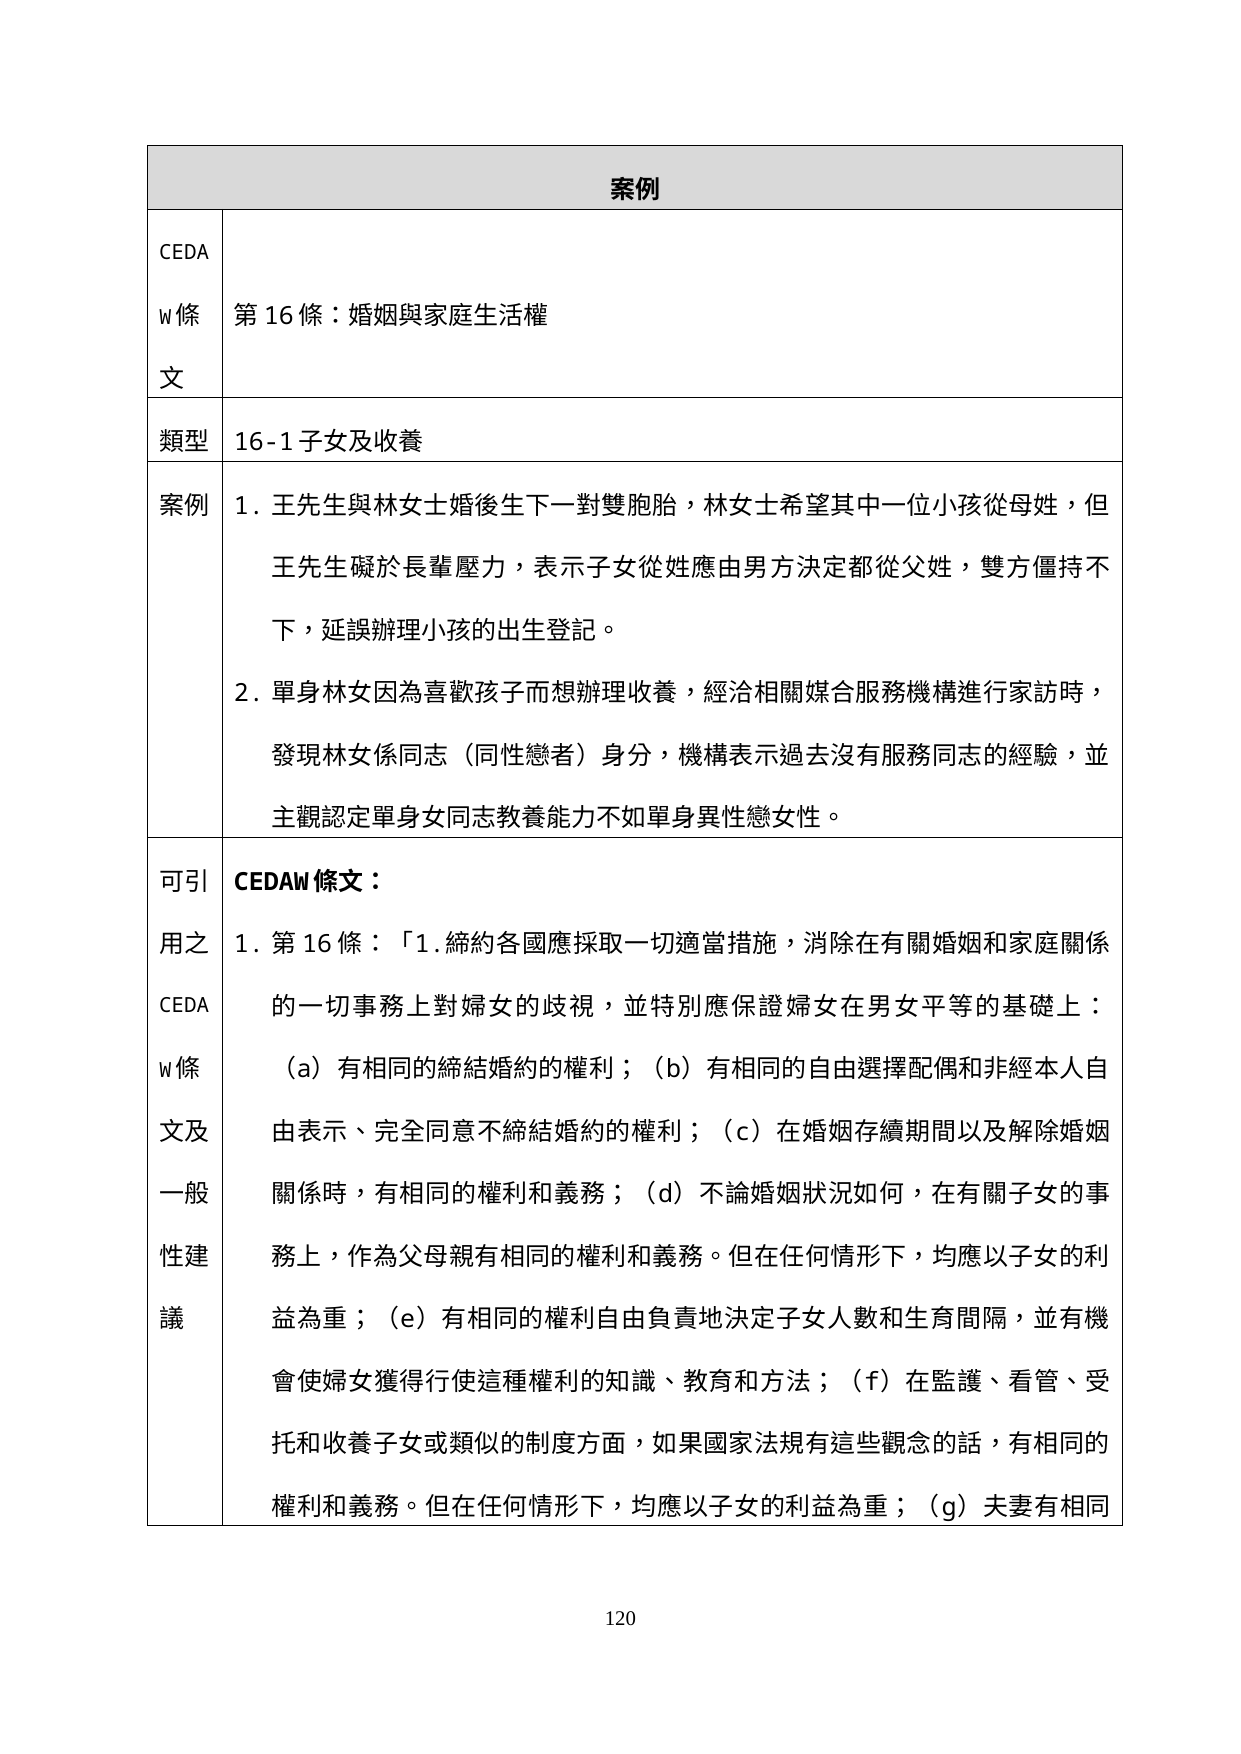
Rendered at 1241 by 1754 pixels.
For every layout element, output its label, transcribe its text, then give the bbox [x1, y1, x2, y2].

table_header 案例 [148, 146, 1122, 209]
table_cell 類型 [148, 398, 222, 461]
table_cell 案例 [148, 462, 222, 837]
table_cell 王先生與林女士婚後生下一對雙胞胎，林女士希望其中一位小孩從母姓，但王先生礙於長輩壓力，表示子女從姓應由男方決定都從父姓，雙方僵持不下，延誤辦理小孩的出生登記。 單身林女因為喜歡孩子而想辦理收養，經洽相關媒合服務機構進行家訪時，發現林女係同志（同性戀者）身分，機構表示過去沒有服務同志的經驗，並主觀認定單身女同志教養能力不如單身異性戀女性。 [223, 462, 1122, 837]
table_cell 可引用之CEDAW條文及一般性建議 [148, 838, 222, 1525]
table_cell CEDAW條文 [148, 210, 222, 397]
table_cell 第16條：婚姻與家庭生活權 [223, 210, 1122, 397]
table_cell 16-1子女及收養 [223, 398, 1122, 461]
table_cell CEDAW條文： 第16條：「1.締約各國應採取一切適當措施，消除在有關婚姻和家庭關係的一切事務上對婦女的歧視，並特別應保證婦女在男女平等的基礎上：（a）有相同的締結婚約的權利；（b）有相同的自由選擇配偶和非經本人自由表示、完全同意不締結婚約的權利；（c）在婚姻存續期間以及解除婚姻關係時，有相同的權利和義務；（d）不論婚姻狀況如何，在有關子女的事務上，作為父母親有相同的權利和義務。但在任何情形下，均應以子女的利益為重；（e）有相同的權利自由負責地決定子女人數和生育間隔，並有機會使婦女獲得行使這種權利的知識、教育和方法；（f）在監護、看管、受托和收養子女或類似的制度方面，如果國家法規有這些觀念的話，有相同的權利和義務。但在任何情形下，均應以子女的利益為重；（g）夫妻有相同 [223, 838, 1122, 1525]
